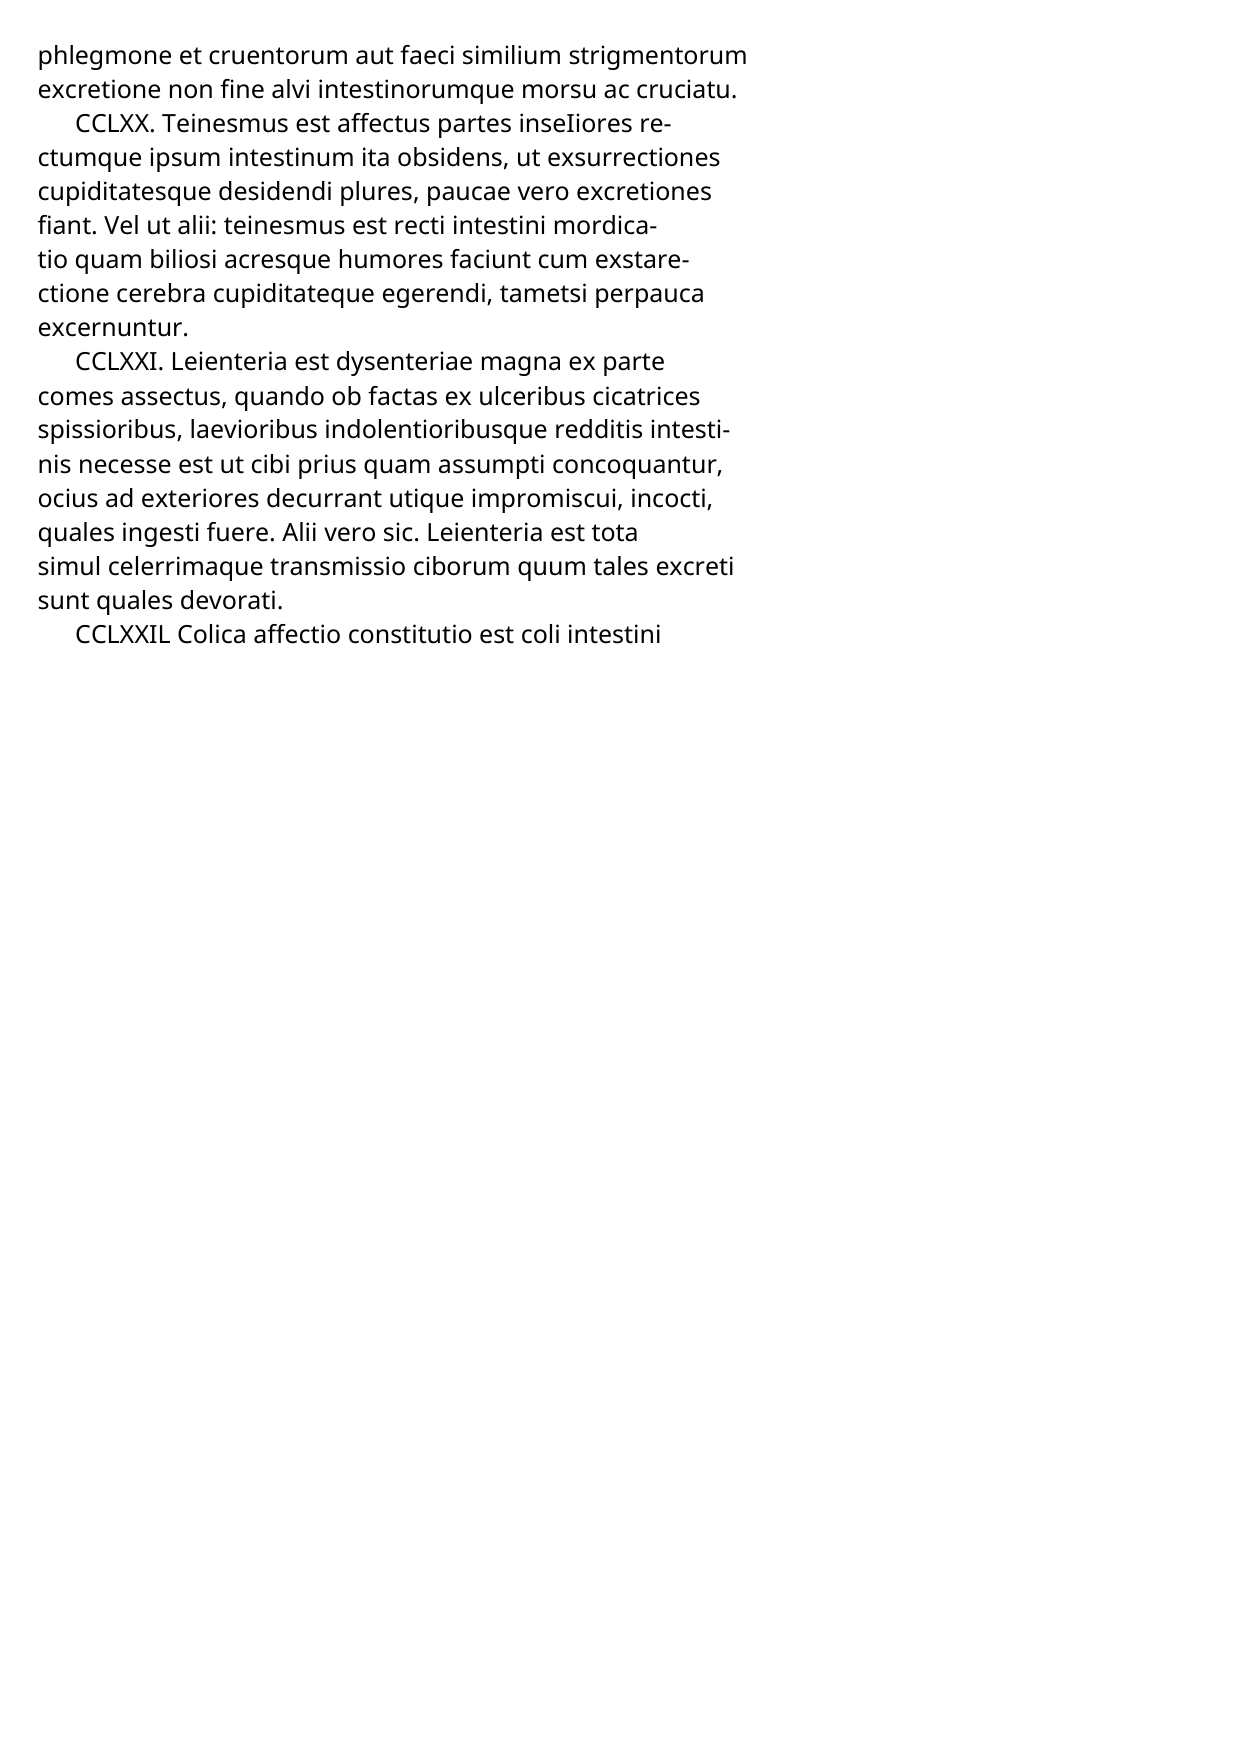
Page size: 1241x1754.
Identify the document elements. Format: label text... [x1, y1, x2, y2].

text CCLXXIL Colica affectio constitutio est coli intestini [37, 617, 1203, 651]
text CCLXXI. Leienteria est dysenteriae magna ex parte comes assectus, quando ob factas ex ulceribus cicatrices spissioribus, laevioribus indolentioribusque redditis intesti- nis necesse est ut cibi prius quam assumpti concoquantur, ocius ad exteriores decurrant utique impromiscui, incocti, quales ingesti fuere. Alii vero sic. Leienteria est tota simul celerrimaque transmissio ciborum quum tales excreti sunt quales devorati. [37, 344, 1203, 617]
text CCLXX. Teinesmus est affectus partes inseIiores re- ctumque ipsum intestinum ita obsidens, ut exsurrectiones cupiditatesque desidendi plures, paucae vero excretiones fiant. Vel ut alii: teinesmus est recti intestini mordica- tio quam biliosi acresque humores faciunt cum exstare- ctione cerebra cupiditateque egerendi, tametsi perpauca excernuntur. [37, 106, 1203, 344]
text phlegmone et cruentorum aut faeci similium strigmentorum excretione non fine alvi intestinorumque morsu ac cruciatu. [37, 37, 1203, 106]
